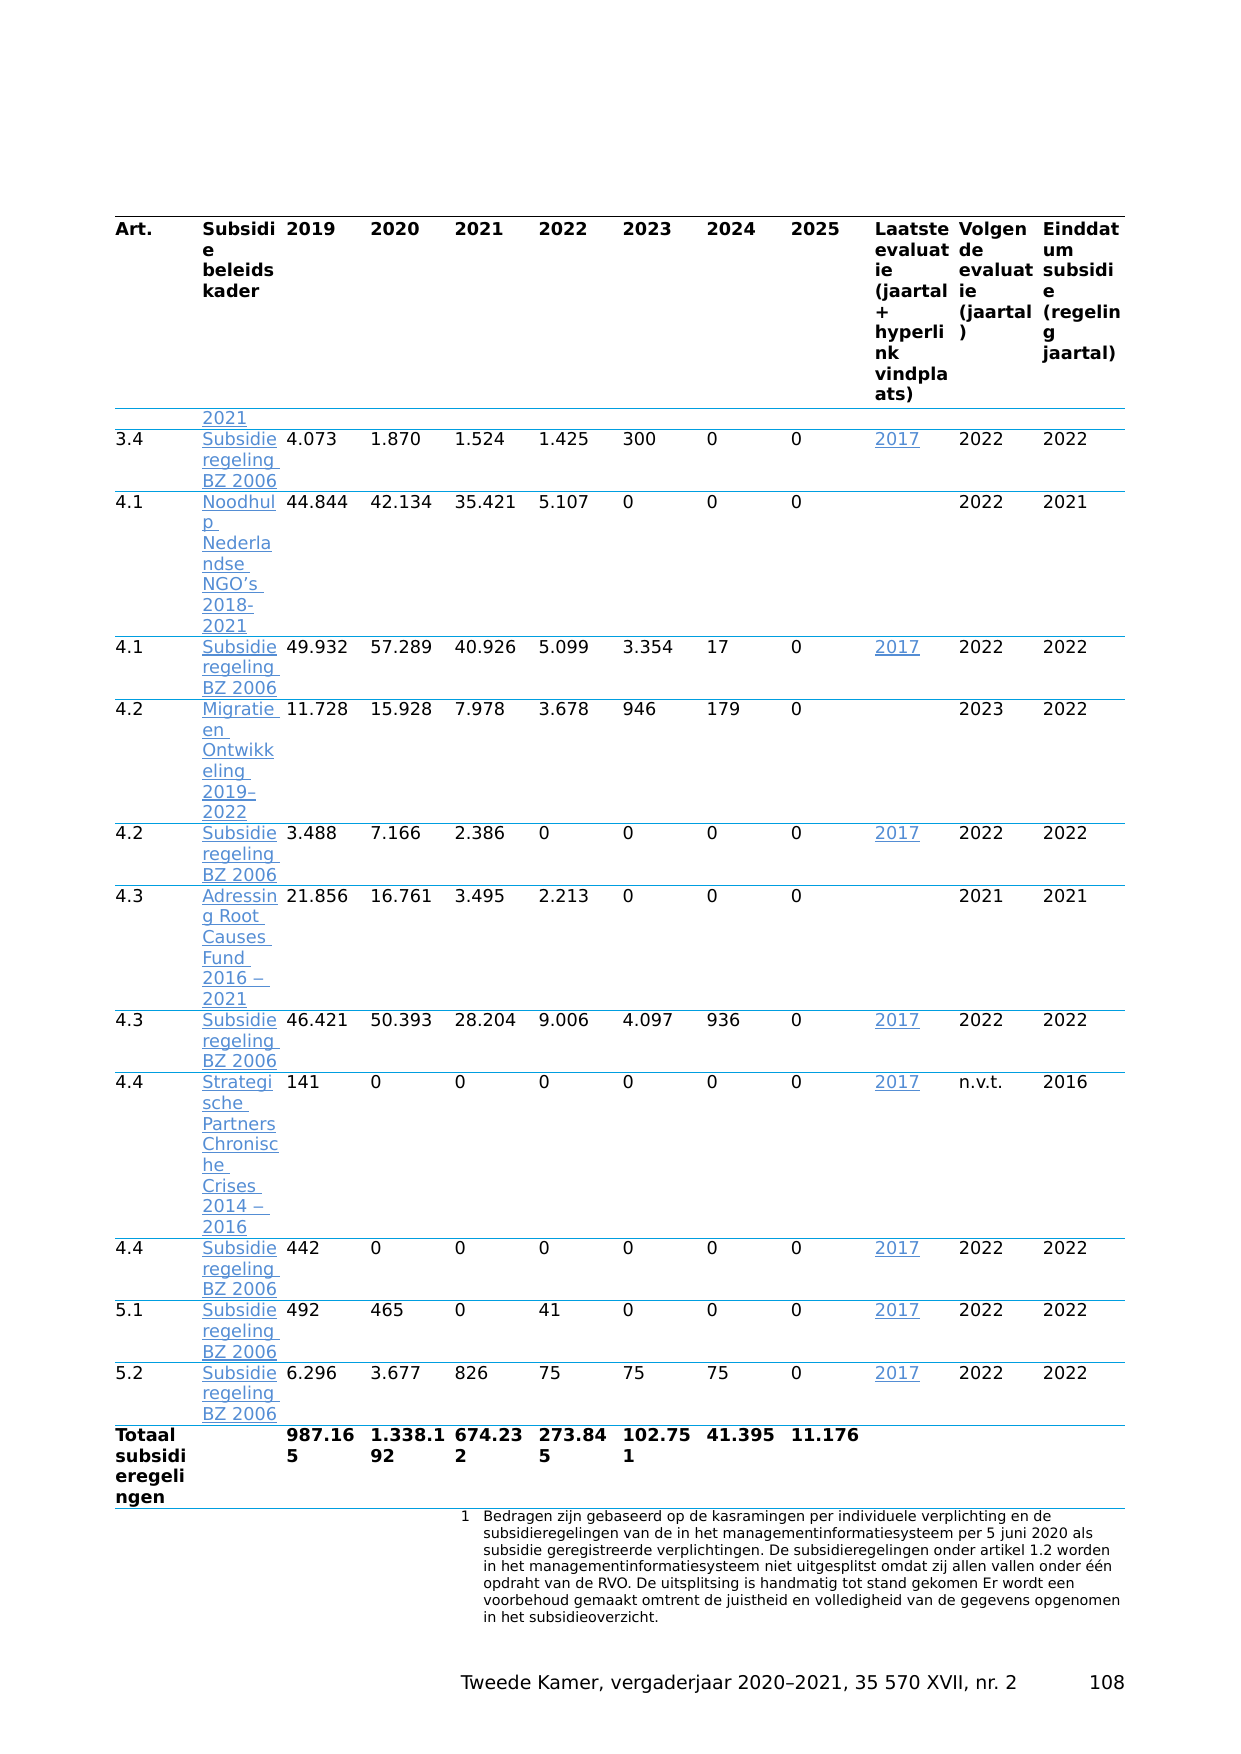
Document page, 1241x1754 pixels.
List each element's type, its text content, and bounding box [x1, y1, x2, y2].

table_cell [620, 409, 703, 429]
table_cell 0 [620, 824, 703, 885]
table_cell 2017 [872, 824, 956, 885]
table_cell Strategische Partners Chronische Crises 2014 ‒ 2016 [199, 1073, 283, 1237]
table_cell 0 [788, 700, 872, 823]
table_cell [199, 1426, 283, 1508]
table_cell [283, 409, 367, 429]
table_cell 3.4 [115, 430, 199, 491]
table_cell [1040, 1426, 1125, 1508]
table_cell 28.204 [451, 1011, 535, 1072]
table_cell 49.932 [283, 637, 367, 698]
table_cell [451, 409, 535, 429]
table_cell 2020 [367, 217, 451, 408]
table_cell [788, 409, 872, 429]
table_cell 4.3 [115, 886, 199, 1009]
table_cell 40.926 [451, 637, 535, 698]
table_cell 2017 [872, 1239, 956, 1300]
table_cell 2022 [1040, 1011, 1125, 1072]
table_cell 75 [620, 1363, 703, 1424]
table_cell 5.107 [535, 492, 619, 636]
table_cell 1.870 [367, 430, 451, 491]
table_cell 17 [704, 637, 788, 698]
table_cell 465 [367, 1301, 451, 1362]
table_cell 44.844 [283, 492, 367, 636]
table_cell 273.845 [535, 1426, 619, 1508]
table_cell Totaal subsidieregelingen [115, 1426, 199, 1508]
table_cell 5.1 [115, 1301, 199, 1362]
table_cell 1.425 [535, 430, 619, 491]
table_cell 0 [788, 430, 872, 491]
table_cell 3.488 [283, 824, 367, 885]
table_cell 0 [788, 1301, 872, 1362]
table_cell 2022 [535, 217, 619, 408]
table_cell 946 [620, 700, 703, 823]
table_cell [872, 409, 956, 429]
table_cell Noodhulp Nederlandse NGO’s 2018-2021 [199, 492, 283, 636]
table_cell [872, 492, 956, 636]
table_cell 4.4 [115, 1239, 199, 1300]
table_cell 2024 [704, 217, 788, 408]
table_cell [704, 409, 788, 429]
table_cell 2022 [956, 824, 1040, 885]
table_cell 0 [788, 824, 872, 885]
table_cell 4.1 [115, 492, 199, 636]
table_cell Subsidie beleidskader [199, 217, 283, 408]
table_cell 0 [620, 1301, 703, 1362]
table_cell [1040, 409, 1125, 429]
table_cell Subsidieregeling BZ 2006 [199, 1011, 283, 1072]
table_cell 41 [535, 1301, 619, 1362]
table_cell 2025 [788, 217, 872, 408]
table_cell 0 [788, 1011, 872, 1072]
table_cell 0 [367, 1239, 451, 1300]
table_cell Subsidieregeling BZ 2006 [199, 637, 283, 698]
table_cell 2021 [1040, 492, 1125, 636]
table_cell Subsidieregeling BZ 2006 [199, 1363, 283, 1424]
table_header Tabel 25 Subsidiesoverzicht Buitenlandse Handel en Ontwikkelingssamenwerking (bedragen x 1.000 euro)1 [115, 191, 1125, 216]
table_cell 4.2 [115, 824, 199, 885]
table_cell 2023 [956, 700, 1040, 823]
table_cell [115, 409, 199, 429]
table_cell 11.728 [283, 700, 367, 823]
table_cell 1.338.192 [367, 1426, 451, 1508]
table_cell 2017 [872, 637, 956, 698]
table_cell 0 [788, 1239, 872, 1300]
table_cell 2017 [872, 1301, 956, 1362]
table_cell 2022 [956, 1301, 1040, 1362]
table_cell 3.678 [535, 700, 619, 823]
table_cell Migratie en Ontwikkeling 2019–2022 [199, 700, 283, 823]
table_cell 4.3 [115, 1011, 199, 1072]
table_cell 2.386 [451, 824, 535, 885]
table_cell 442 [283, 1239, 367, 1300]
table_cell Subsidieregeling BZ 2006 [199, 1301, 283, 1362]
table_cell 3.495 [451, 886, 535, 1009]
table_cell 179 [704, 700, 788, 823]
table_cell 2022 [1040, 637, 1125, 698]
table_cell 2016 [1040, 1073, 1125, 1237]
table_cell 0 [704, 1073, 788, 1237]
table_cell 5.099 [535, 637, 619, 698]
table_cell Adressing Root Causes Fund 2016 ‒ 2021 [199, 886, 283, 1009]
table_cell 3.677 [367, 1363, 451, 1424]
table_cell Art. [115, 217, 199, 408]
table_cell 2022 [956, 637, 1040, 698]
table_cell 0 [788, 886, 872, 1009]
table_cell 0 [535, 1239, 619, 1300]
table_cell [535, 409, 619, 429]
table_cell 2022 [956, 492, 1040, 636]
table_cell 9.006 [535, 1011, 619, 1072]
table_cell 0 [788, 1073, 872, 1237]
table_cell 2017 [872, 1073, 956, 1237]
table_cell 0 [788, 637, 872, 698]
table_cell 2022 [956, 1011, 1040, 1072]
table_cell 0 [704, 1239, 788, 1300]
table_cell 2.213 [535, 886, 619, 1009]
table_cell 21.856 [283, 886, 367, 1009]
table_cell 46.421 [283, 1011, 367, 1072]
table_cell 492 [283, 1301, 367, 1362]
list Bedragen zijn gebaseerd op de kasramingen per individuele verplichting en de subsidieregelingen van de in het managementinformatiesysteem per 5 juni 2020 als subsidie geregistreerde verplichtingen. De subsidieregelingen onder artikel 1.2 worden in het managementinformatiesysteem niet uitgesplitst omdat zij allen vallen onder één opdraht van de RVO. De uitsplitsing is handmatig tot stand gekomen Er wordt een voorbehoud gemaakt omtrent de juistheid en volledigheid van de gegevens opgenomen in het subsidieoverzicht. [461, 1509, 1125, 1626]
table_cell 2022 [956, 430, 1040, 491]
table_cell 300 [620, 430, 703, 491]
table_cell 6.296 [283, 1363, 367, 1424]
table_cell [872, 700, 956, 823]
table_cell 0 [535, 824, 619, 885]
table_cell 5.2 [115, 1363, 199, 1424]
table_cell 2022 [1040, 824, 1125, 885]
table_cell 2017 [872, 1011, 956, 1072]
table_cell 41.395 [704, 1426, 788, 1508]
table_cell 2022 [1040, 1239, 1125, 1300]
table_cell Subsidieregeling BZ 2006 [199, 824, 283, 885]
table_cell 0 [620, 1073, 703, 1237]
table_cell 4.073 [283, 430, 367, 491]
table_cell 0 [451, 1239, 535, 1300]
table_cell 42.134 [367, 492, 451, 636]
table_cell 16.761 [367, 886, 451, 1009]
table_cell 2019 [283, 217, 367, 408]
table_cell [367, 409, 451, 429]
table_cell 0 [788, 1363, 872, 1424]
table_cell 1.524 [451, 430, 535, 491]
table_cell 141 [283, 1073, 367, 1237]
table_cell Einddatum subsidie (regeling jaartal) [1040, 217, 1125, 408]
table_cell 75 [704, 1363, 788, 1424]
table_cell 0 [704, 1301, 788, 1362]
table_cell 2021 [451, 217, 535, 408]
table_cell [956, 1426, 1040, 1508]
table_cell [872, 886, 956, 1009]
table_cell 2021 [956, 886, 1040, 1009]
table_cell Subsidieregeling BZ 2006 [199, 1239, 283, 1300]
table_cell 2021 [1040, 886, 1125, 1009]
table_cell 2017 [872, 430, 956, 491]
table_cell 4.097 [620, 1011, 703, 1072]
table_cell 75 [535, 1363, 619, 1424]
table_cell 0 [704, 430, 788, 491]
table_cell 0 [620, 1239, 703, 1300]
table_cell 2023 [620, 217, 703, 408]
table_cell 102.751 [620, 1426, 703, 1508]
table_cell n.v.t. [956, 1073, 1040, 1237]
table_cell 2022 [1040, 1363, 1125, 1424]
table_cell 0 [367, 1073, 451, 1237]
table_cell 0 [451, 1073, 535, 1237]
table_cell 2021 [199, 409, 283, 429]
table_cell 2022 [1040, 430, 1125, 491]
table_cell Volgende evaluatie (jaartal) [956, 217, 1040, 408]
table_cell 11.176 [788, 1426, 872, 1508]
table_cell 2022 [1040, 1301, 1125, 1362]
table_cell 2022 [956, 1363, 1040, 1424]
table_cell 57.289 [367, 637, 451, 698]
table_cell 0 [704, 492, 788, 636]
table_cell 0 [788, 492, 872, 636]
table_cell 0 [620, 492, 703, 636]
table_cell 0 [620, 886, 703, 1009]
table_cell 3.354 [620, 637, 703, 698]
table_cell 0 [704, 824, 788, 885]
table_cell 7.978 [451, 700, 535, 823]
table_cell 2022 [1040, 700, 1125, 823]
table_cell 674.232 [451, 1426, 535, 1508]
table_cell [956, 409, 1040, 429]
table_cell 0 [535, 1073, 619, 1237]
table_cell 35.421 [451, 492, 535, 636]
table_cell Subsidieregeling BZ 2006 [199, 430, 283, 491]
table_cell 4.4 [115, 1073, 199, 1237]
table_cell 936 [704, 1011, 788, 1072]
table_cell 987.165 [283, 1426, 367, 1508]
table_cell 15.928 [367, 700, 451, 823]
table_cell 4.2 [115, 700, 199, 823]
table_cell 4.1 [115, 637, 199, 698]
table_cell Laatste evaluatie (jaartal + hyperlink vindplaats) [872, 217, 956, 408]
table_cell 2017 [872, 1363, 956, 1424]
table_cell 50.393 [367, 1011, 451, 1072]
table_cell [872, 1426, 956, 1508]
table_cell 2022 [956, 1239, 1040, 1300]
table_cell 0 [451, 1301, 535, 1362]
table_cell 826 [451, 1363, 535, 1424]
table_cell 0 [704, 886, 788, 1009]
table_cell 7.166 [367, 824, 451, 885]
